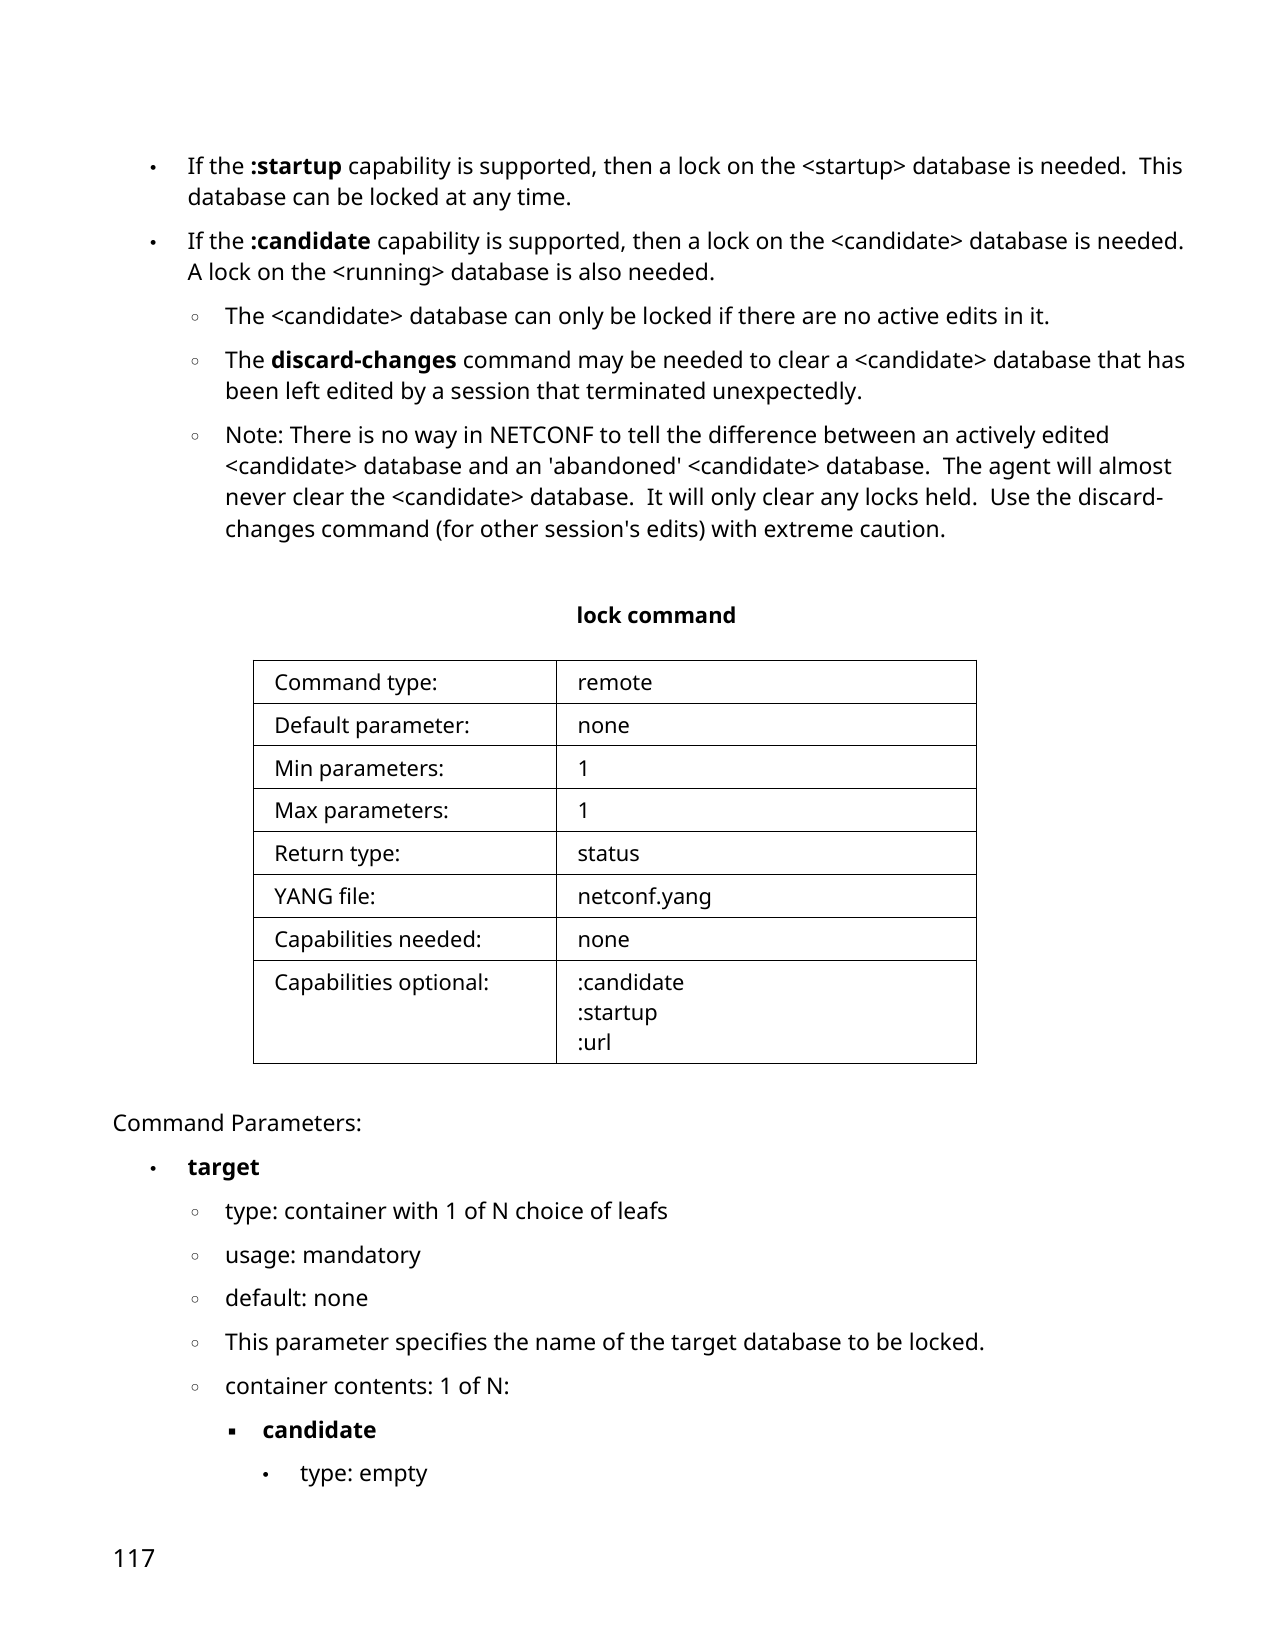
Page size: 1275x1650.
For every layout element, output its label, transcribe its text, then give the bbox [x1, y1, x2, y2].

list default: none [187, 1282, 1200, 1313]
table_cell Capabilities optional: [254, 961, 556, 1062]
table_cell Min parameters: [254, 746, 556, 788]
table_cell none [557, 918, 976, 960]
table_cell 1 [557, 746, 976, 788]
list target [150, 1151, 1200, 1182]
table_cell 1 [557, 789, 976, 831]
table_cell :candidate :startup :url [557, 961, 976, 1062]
list If the :startup capability is supported, then a lock on the <startup> database is needed. This database can be locked at any time. [150, 150, 1200, 212]
table_cell Default parameter: [254, 704, 556, 745]
list candidate [225, 1413, 1200, 1445]
table_cell netconf.yang [557, 875, 976, 917]
table_cell Capabilities needed: [254, 918, 556, 960]
list This parameter specifies the name of the target database to be locked. [187, 1326, 1200, 1357]
table_header remote [557, 661, 976, 702]
table_cell YANG file: [254, 875, 556, 917]
table_header Command type: [254, 661, 556, 702]
table_cell Return type: [254, 832, 556, 874]
list Note: There is no way in NETCONF to tell the difference between an actively edited <candidate> database and an 'abandoned' <candidate> database. The agent will almost never clear the <candidate> database. It will only clear any locks held. Use the discard-changes command (for other session's edits) with extreme caution. [187, 419, 1200, 544]
table_cell status [557, 832, 976, 874]
subtitle lock command [127, 600, 1185, 630]
text Command Parameters: [112, 1107, 1200, 1138]
list type: empty [262, 1457, 1200, 1488]
list The <candidate> database can only be locked if there are no active edits in it. [187, 300, 1200, 331]
table_cell none [557, 704, 976, 745]
list usage: mandatory [187, 1238, 1200, 1270]
list If the :candidate capability is supported, then a lock on the <candidate> database is needed. A lock on the <running> database is also needed. [150, 225, 1200, 287]
list The discard-changes command may be needed to clear a <candidate> database that has been left edited by a session that terminated unexpectedly. [187, 344, 1200, 406]
list type: container with 1 of N choice of leafs [187, 1195, 1200, 1226]
table_cell Max parameters: [254, 789, 556, 831]
list container contents: 1 of N: [187, 1370, 1200, 1401]
